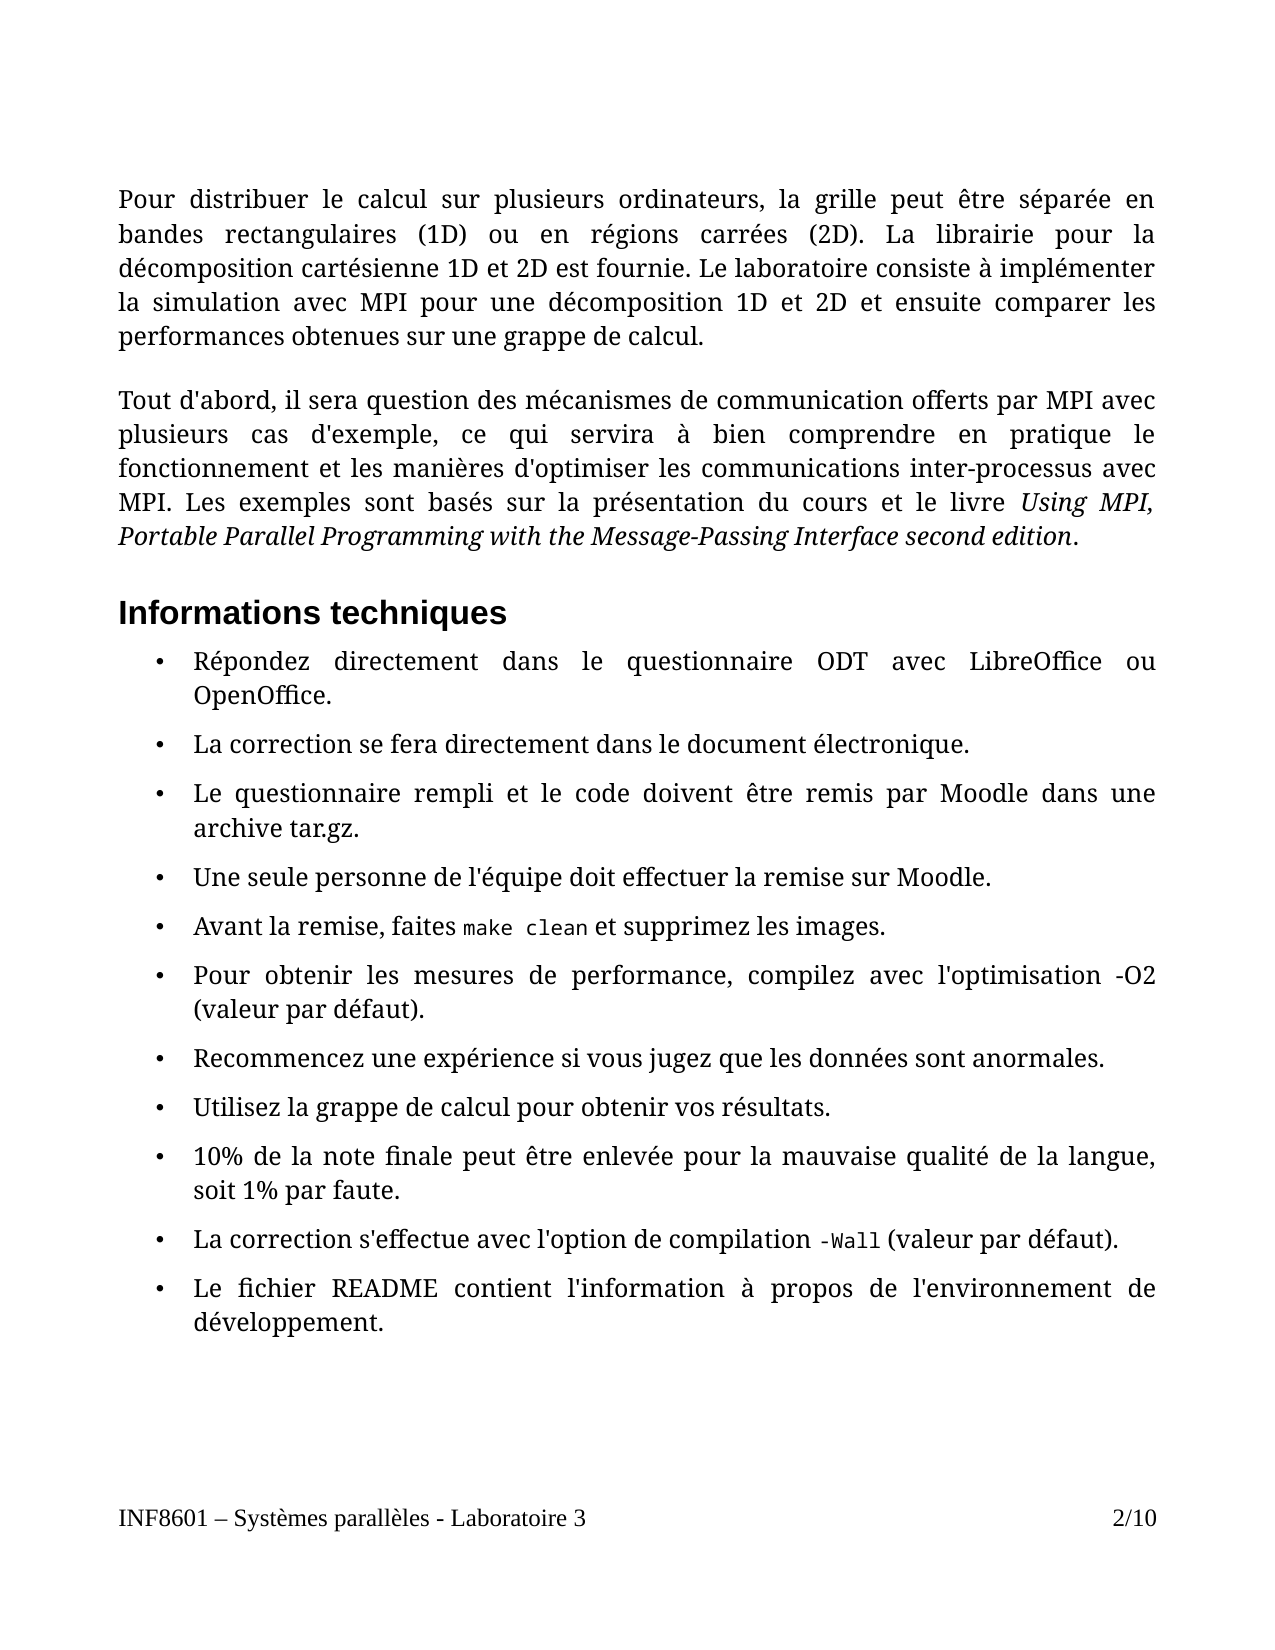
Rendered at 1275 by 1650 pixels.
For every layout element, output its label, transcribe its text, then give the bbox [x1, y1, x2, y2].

list La correction s'effectue avec l'option de compilation -Wall (valeur par défaut). [156, 1222, 1157, 1256]
subtitle Informations techniques [118, 593, 1157, 631]
list La correction se fera directement dans le document électronique. [156, 727, 1157, 761]
list Pour obtenir les mesures de performance, compilez avec l'optimisation -O2 (valeur par défaut). [156, 957, 1157, 1026]
text Tout d'abord, il sera question des mécanismes de communication offerts par MPI avec plusieurs cas d'exemple, ce qui servira à bien comprendre en pratique le fonctionnement et les manières d'optimiser les communications inter-processus avec MPI. Les exemples sont basés sur la présentation du cours et le livre Using MPI, Portable Parallel Programming with the Message-Passing Interface second edition. [118, 382, 1157, 553]
list Recommencez une expérience si vous jugez que les données sont anormales. [156, 1041, 1157, 1074]
text Pour distribuer le calcul sur plusieurs ordinateurs, la grille peut être séparée en bandes rectangulaires (1D) ou en régions carrées (2D). La librairie pour la décomposition cartésienne 1D et 2D est fournie. Le laboratoire consiste à implémenter la simulation avec MPI pour une décomposition 1D et 2D et ensuite comparer les performances obtenues sur une grappe de calcul. [118, 182, 1157, 352]
list Une seule personne de l'équipe doit effectuer la remise sur Moodle. [156, 859, 1157, 893]
list Le fichier README contient l'information à propos de l'environnement de développement. [156, 1271, 1157, 1339]
list Le questionnaire rempli et le code doivent être remis par Moodle dans une archive tar.gz. [156, 776, 1157, 844]
list Répondez directement dans le questionnaire ODT avec LibreOffice ou OpenOffice. [156, 644, 1157, 712]
list 10% de la note finale peut être enlevée pour la mauvaise qualité de la langue, soit 1% par faute. [156, 1139, 1157, 1207]
list Utilisez la grappe de calcul pour obtenir vos résultats. [156, 1089, 1157, 1124]
list Avant la remise, faites make clean et supprimez les images. [156, 908, 1157, 942]
